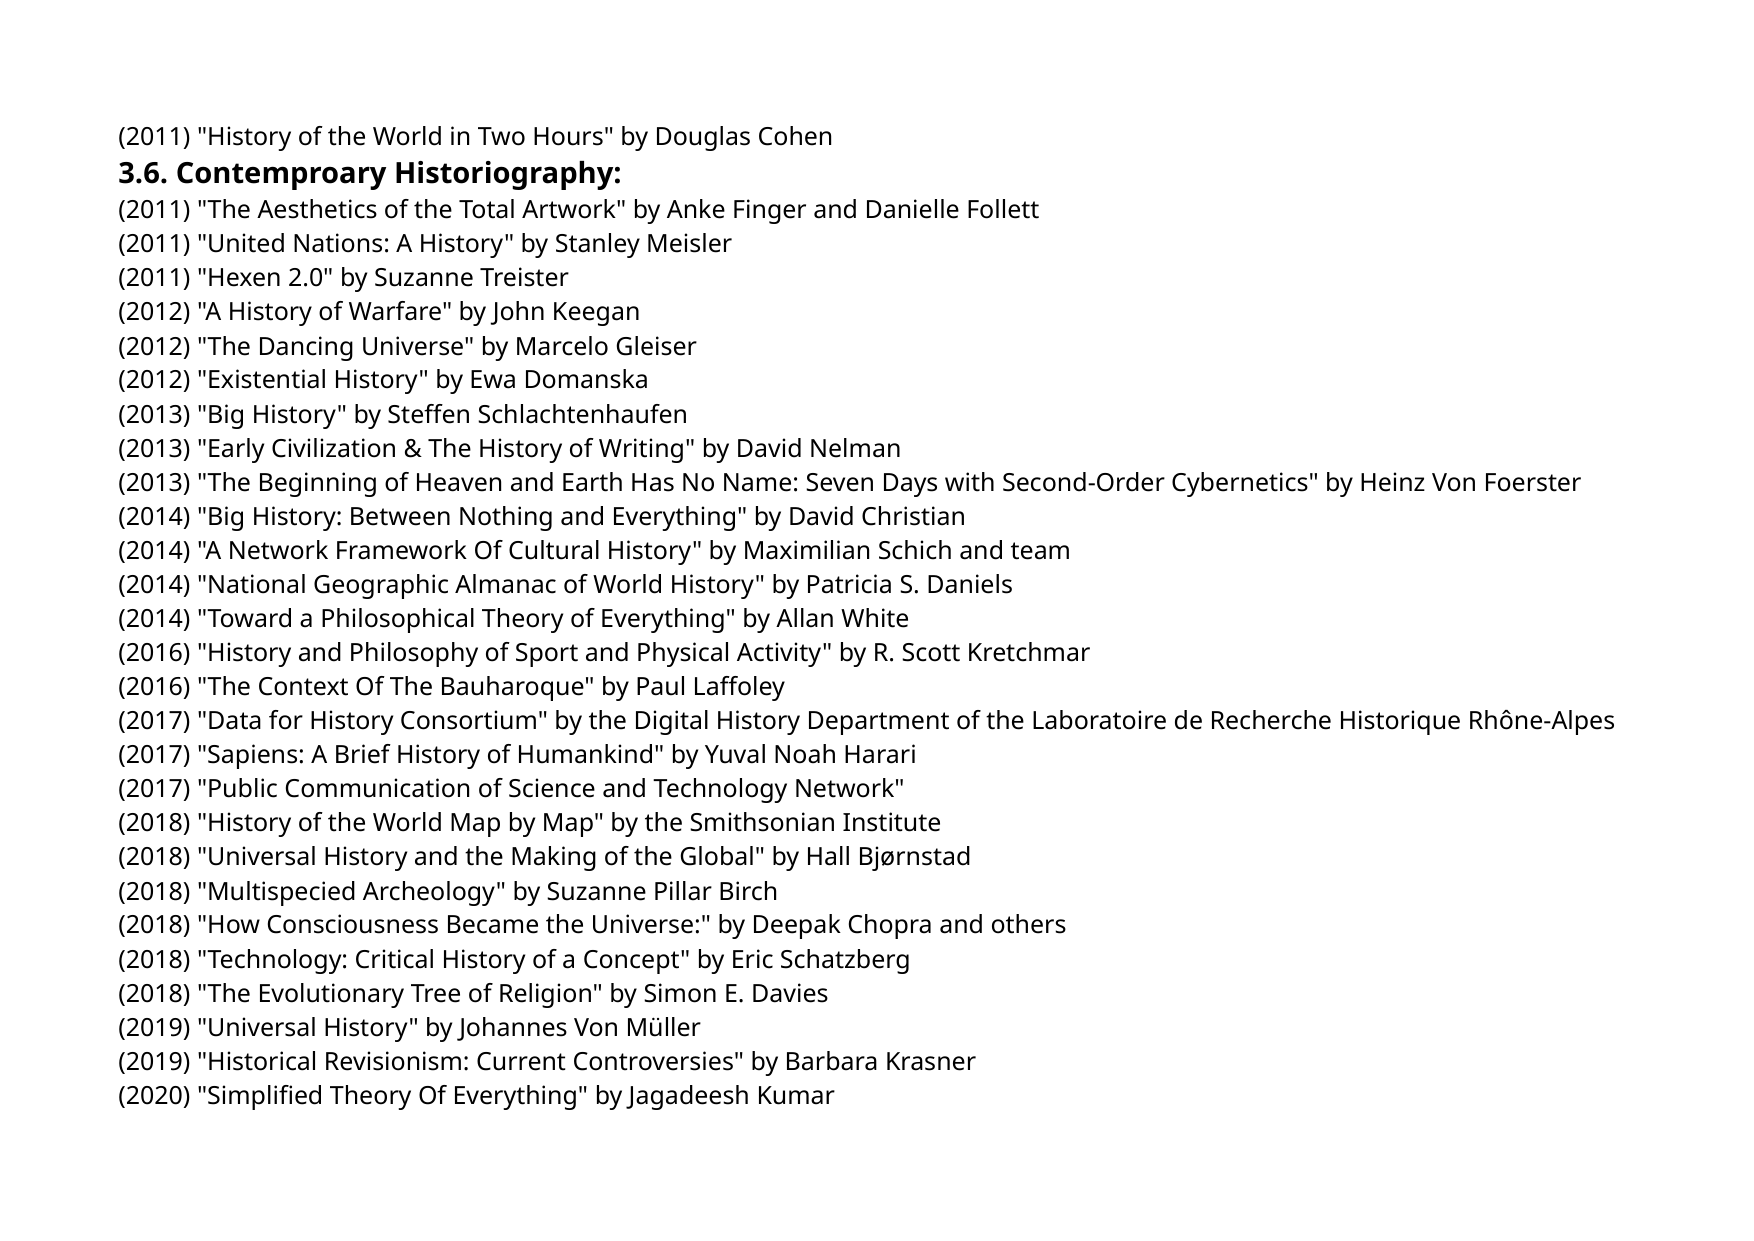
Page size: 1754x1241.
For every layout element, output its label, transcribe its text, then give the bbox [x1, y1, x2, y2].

text (2011) "The Aesthetics of the Total Artwork" by Anke Finger and Danielle Follett [118, 192, 1636, 226]
text (2012) "A History of Warfare" by John Keegan [118, 294, 1636, 328]
text (2020) "Simplified Theory Of Everything" by Jagadeesh Kumar [118, 1077, 1636, 1112]
text (2012) "Existential History" by Ewa Domanska [118, 362, 1636, 396]
text (2014) "A Network Framework Of Cultural History" by Maximilian Schich and team [118, 532, 1636, 567]
text (2014) "Toward a Philosophical Theory of Everything" by Allan White [118, 601, 1636, 635]
text (2016) "The Context Of The Bauharoque" by Paul Laffoley [118, 669, 1636, 703]
text (2019) "Historical Revisionism: Current Controversies" by Barbara Krasner [118, 1043, 1636, 1077]
text (2017) "Public Communication of Science and Technology Network" [118, 771, 1636, 805]
text (2018) "How Consciousness Became the Universe:" by Deepak Chopra and others [118, 907, 1636, 941]
text (2018) "The Evolutionary Tree of Religion" by Simon E. Davies [118, 975, 1636, 1009]
text (2013) "Early Civilization & The History of Writing" by David Nelman [118, 430, 1636, 464]
text (2011) "Hexen 2.0" by Suzanne Treister [118, 260, 1636, 294]
text (2017) "Sapiens: A Brief History of Humankind" by Yuval Noah Harari [118, 737, 1636, 771]
text (2012) "The Dancing Universe" by Marcelo Gleiser [118, 328, 1636, 362]
text (2018) "Technology: Critical History of a Concept" by Eric Schatzberg [118, 941, 1636, 975]
text (2014) "National Geographic Almanac of World History" by Patricia S. Daniels [118, 567, 1636, 601]
text (2011) "United Nations: A History" by Stanley Meisler [118, 226, 1636, 260]
text (2018) "Multispecied Archeology" by Suzanne Pillar Birch [118, 873, 1636, 907]
text 3.6. Contemproary Historiography: [118, 152, 1636, 192]
text (2016) "History and Philosophy of Sport and Physical Activity" by R. Scott Kretchmar [118, 635, 1636, 669]
text (2018) "History of the World Map by Map" by the Smithsonian Institute [118, 805, 1636, 839]
text (2011) "History of the World in Two Hours" by Douglas Cohen [118, 118, 1636, 152]
text (2019) "Universal History" by Johannes Von Müller [118, 1009, 1636, 1043]
text (2014) "Big History: Between Nothing and Everything" by David Christian [118, 498, 1636, 532]
text (2018) "Universal History and the Making of the Global" by Hall Bjørnstad [118, 839, 1636, 873]
text (2017) "Data for History Consortium" by the Digital History Department of the Laboratoire de Recherche Historique Rhône-Alpes [118, 703, 1636, 737]
text (2013) "Big History" by Steffen Schlachtenhaufen [118, 396, 1636, 430]
text (2013) "The Beginning of Heaven and Earth Has No Name: Seven Days with Second-Order Cybernetics" by Heinz Von Foerster [118, 464, 1636, 498]
